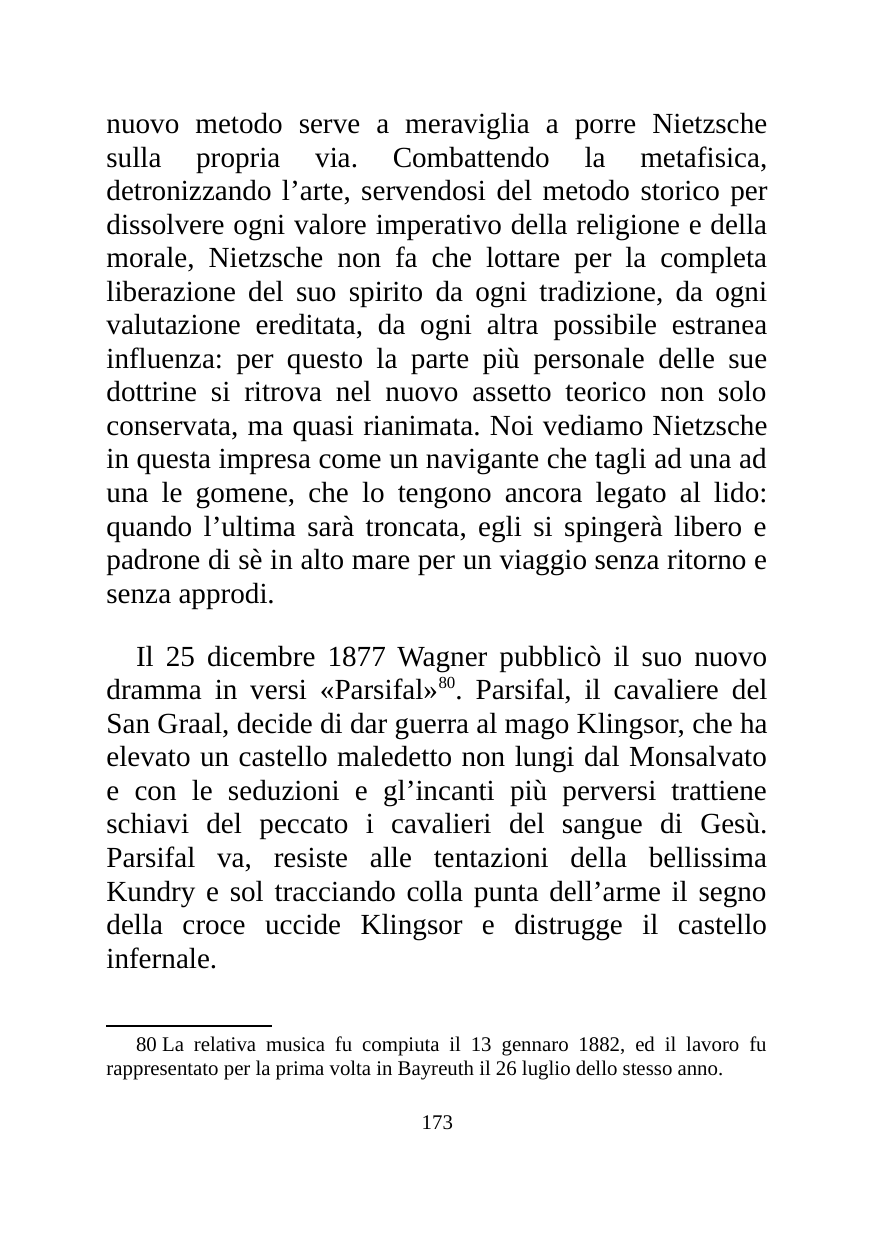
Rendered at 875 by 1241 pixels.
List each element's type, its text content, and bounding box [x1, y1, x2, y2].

text Il 25 dicembre 1877 Wagner pubblicò il suo nuovo dramma in versi «Parsifal». Parsifal, il cavaliere del San Graal, decide di dar guerra al mago Klingsor, che ha elevato un castello maledetto non lungi dal Monsalvato e con le seduzioni e gl’incanti più perversi trattiene schiavi del peccato i cavalieri del sangue di Gesù. Parsifal va, resiste alle tentazioni della bellissima Kundry e sol tracciando colla punta dell’arme il segno della croce uccide Klingsor e distrugge il castello infernale. [106, 639, 768, 974]
text nuovo metodo serve a meraviglia a porre Nietzsche sulla propria via. Combattendo la metafisica, detronizzando l’arte, servendosi del metodo storico per dissolvere ogni valore imperativo della religione e della morale, Nietzsche non fa che lottare per la completa liberazione del suo spirito da ogni tradizione, da ogni valutazione ereditata, da ogni altra possibile estranea influenza: per questo la parte più personale delle sue dottrine si ritrova nel nuovo assetto teorico non solo conservata, ma quasi rianimata. Noi vediamo Nietzsche in questa impresa come un navigante che tagli ad una ad una le gomene, che lo tengono ancora legato al lido: quando l’ultima sarà troncata, egli si spingerà libero e padrone di sè in alto mare per un viaggio senza ritorno e senza approdi. [106, 106, 768, 609]
text La relativa musica fu compiuta il 13 gennaro 1882, ed il lavoro fu rappresentato per la prima volta in Bayreuth il 26 luglio dello stesso anno. [106, 1032, 768, 1080]
